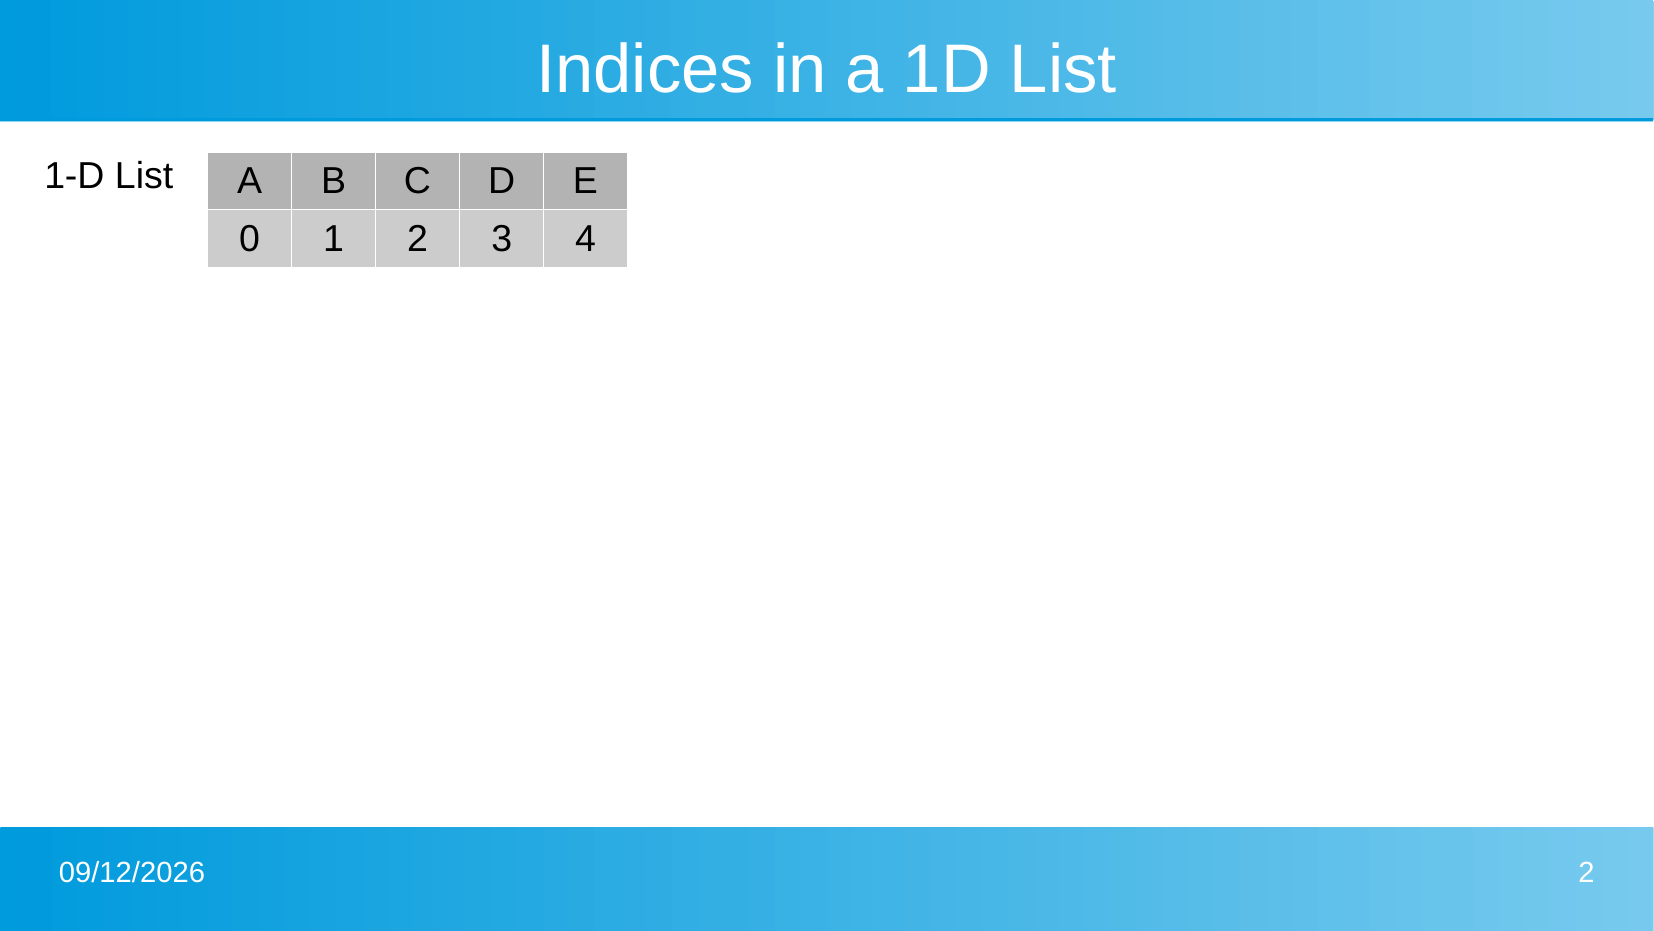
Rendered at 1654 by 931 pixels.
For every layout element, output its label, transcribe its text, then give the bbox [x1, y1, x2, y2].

table_header C [376, 153, 459, 209]
table_cell 2 [376, 210, 459, 267]
table_cell 1 [292, 210, 375, 267]
table_cell 4 [544, 210, 627, 267]
title Indices in a 1D List [59, 29, 1595, 108]
table_header A [208, 205, 291, 209]
table_cell 3 [460, 210, 543, 267]
table_header D [460, 153, 543, 209]
table_header E [544, 153, 627, 209]
table_cell 0 [208, 210, 291, 267]
table_header B [292, 153, 375, 209]
text_box 1-D List [29, 147, 296, 205]
